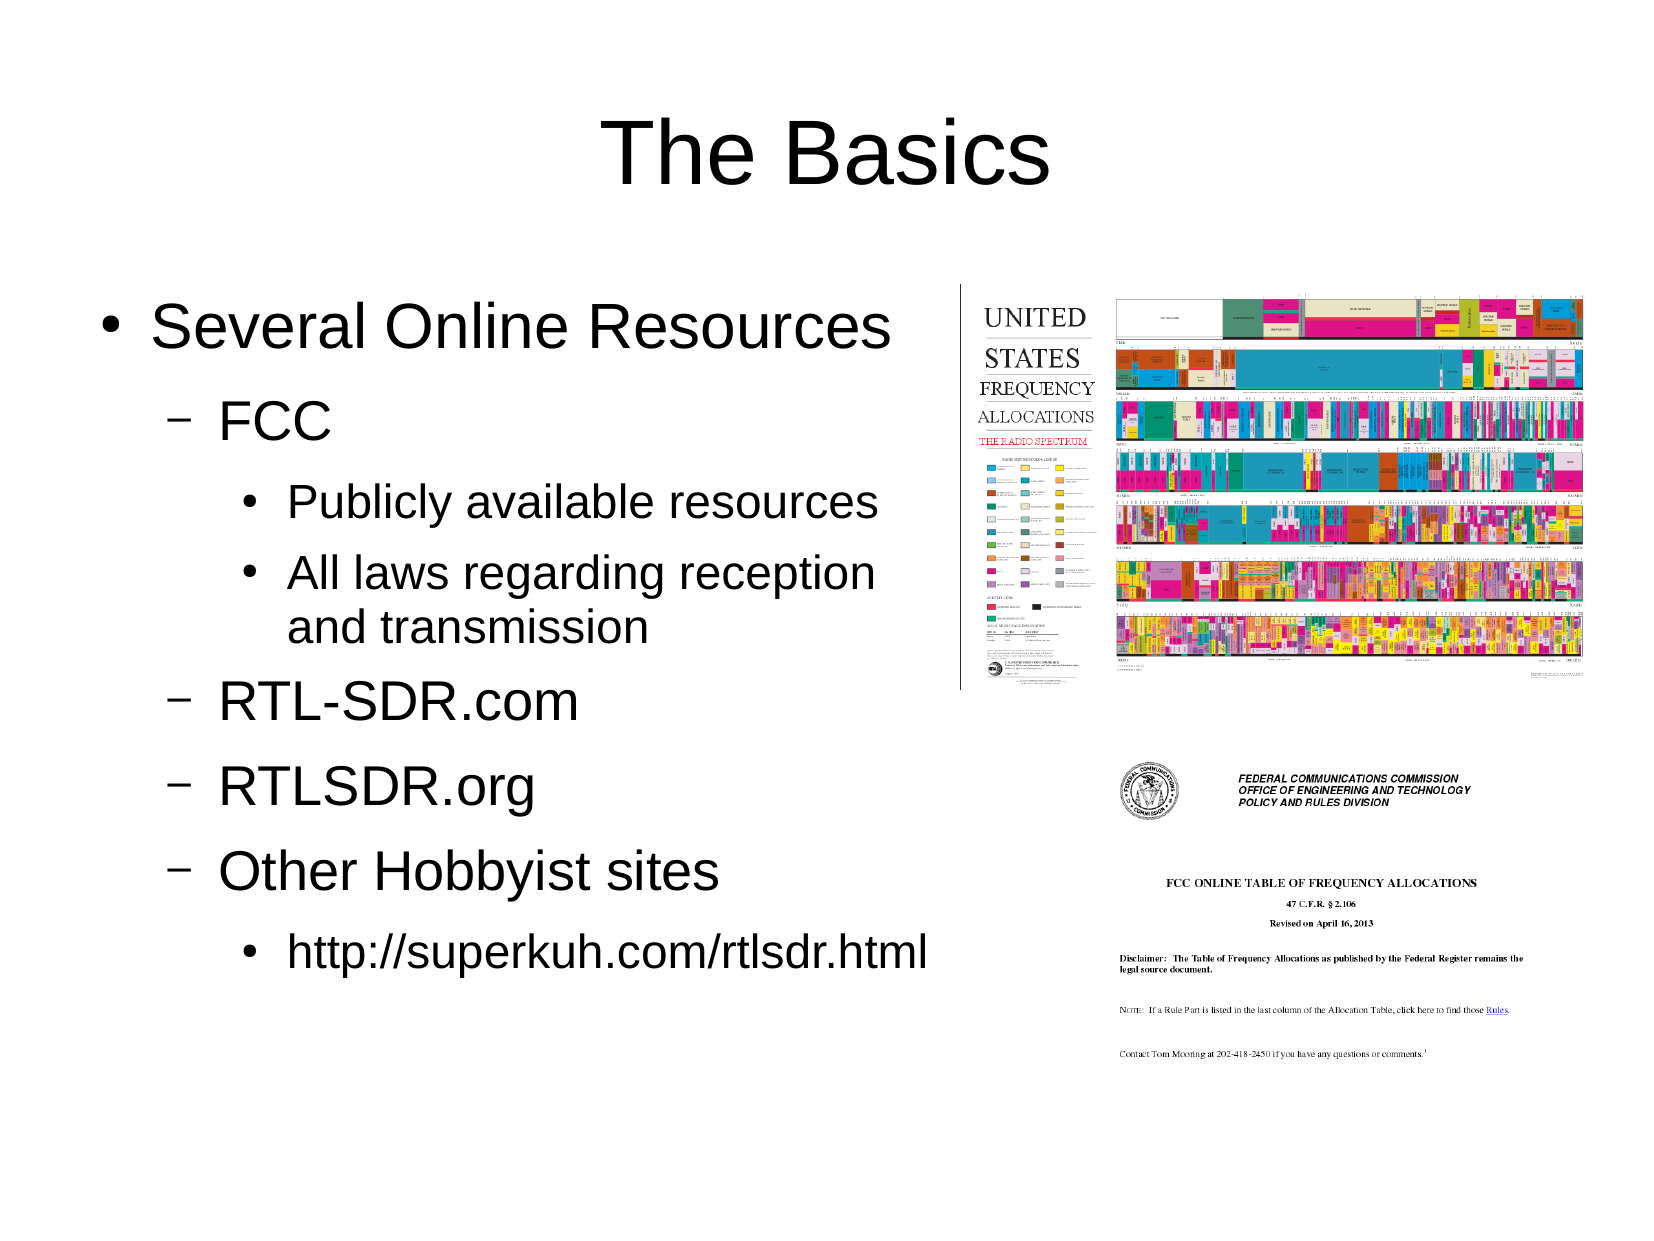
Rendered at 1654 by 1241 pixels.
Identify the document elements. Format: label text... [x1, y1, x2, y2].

title The Basics [82, 49, 1571, 257]
picture [1080, 729, 1564, 1096]
picture [960, 284, 1603, 691]
list Several Online Resources FCC Publicly available resources All laws regarding reception and transmission RTL-SDR.com RTLSDR.org Other Hobbyist sites http://superkuh.com/rtlsdr.html [82, 290, 931, 1010]
